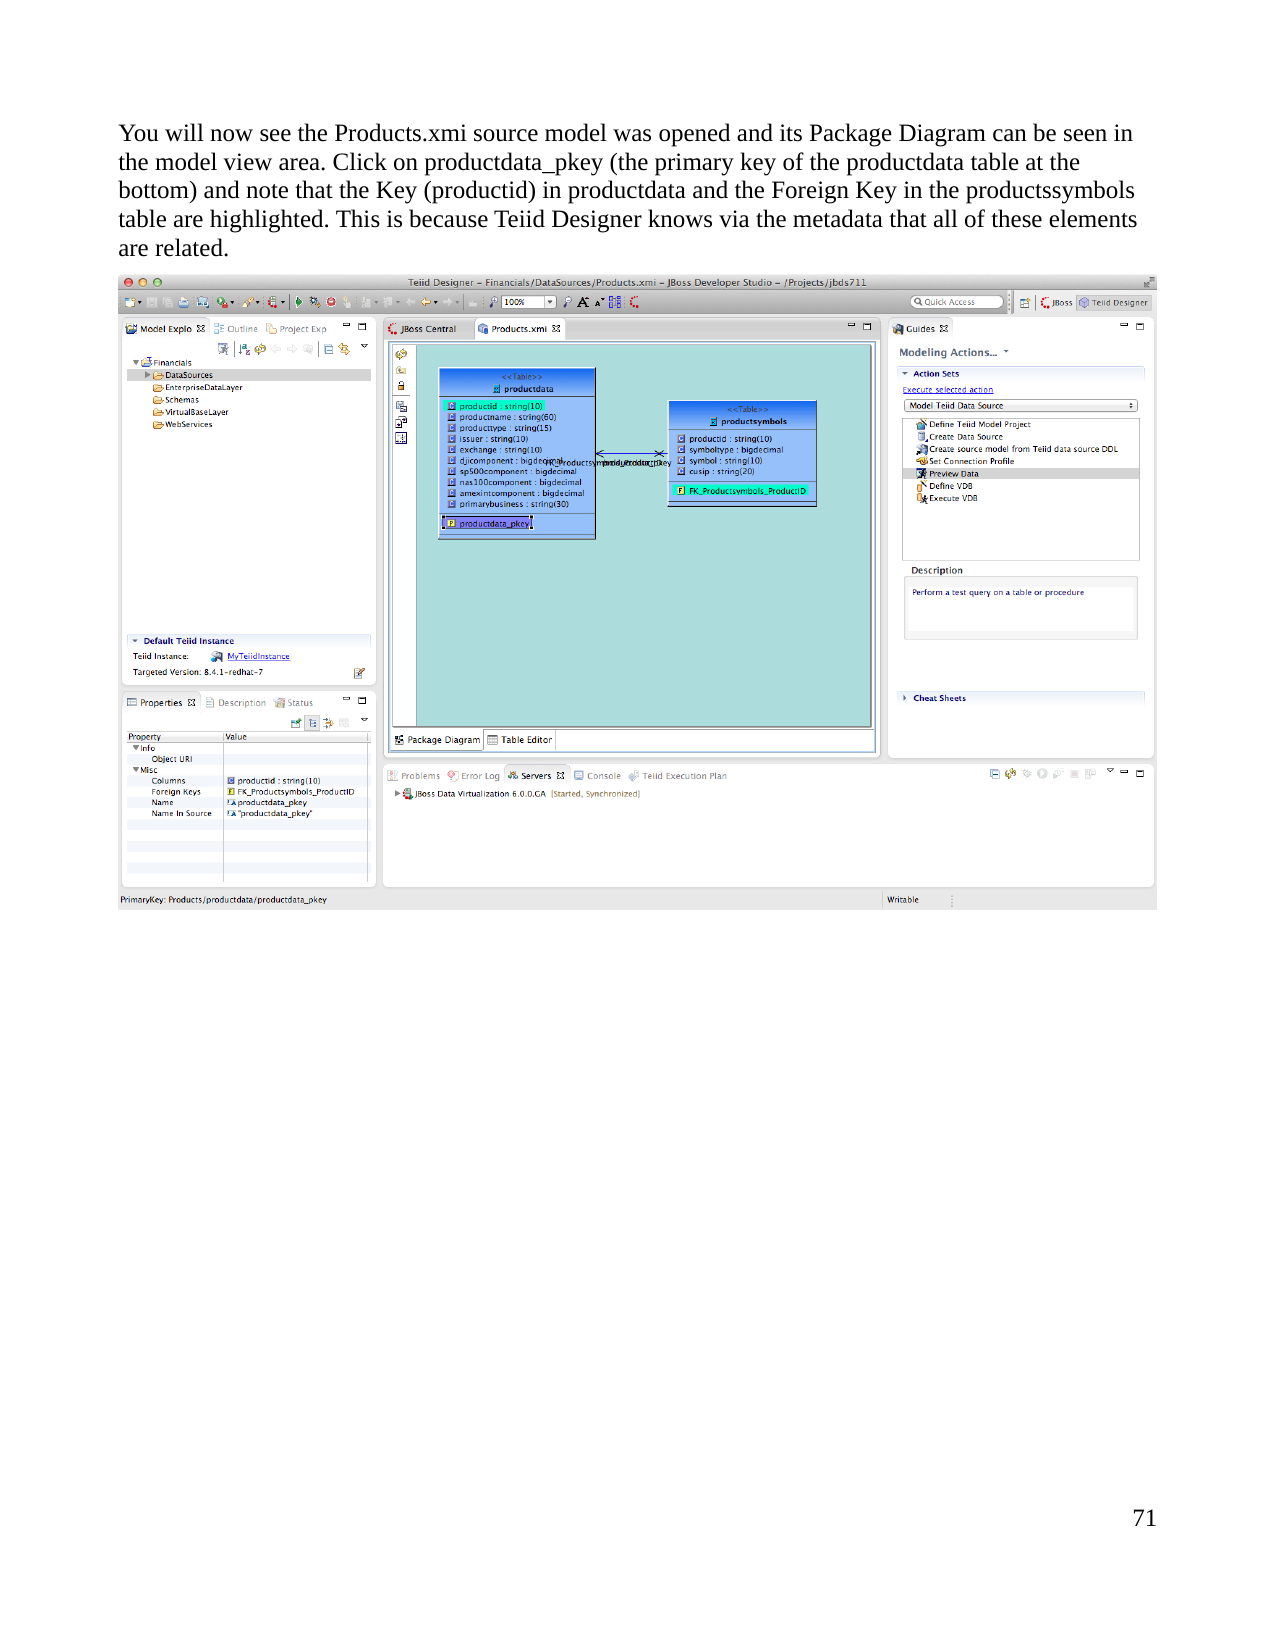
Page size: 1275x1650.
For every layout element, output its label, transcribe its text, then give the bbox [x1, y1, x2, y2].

picture [118, 274, 1157, 910]
text You will now see the Products.xmi source model was opened and its Package Diagram can be seen in the model view area. Click on productdata_pkey (the primary key of the productdata table at the bottom) and note that the Key (productid) in productdata and the Foreign Key in the productssymbols table are highlighted. This is because Teiid Designer knows via the metadata that all of these elements are related. [118, 118, 1157, 262]
